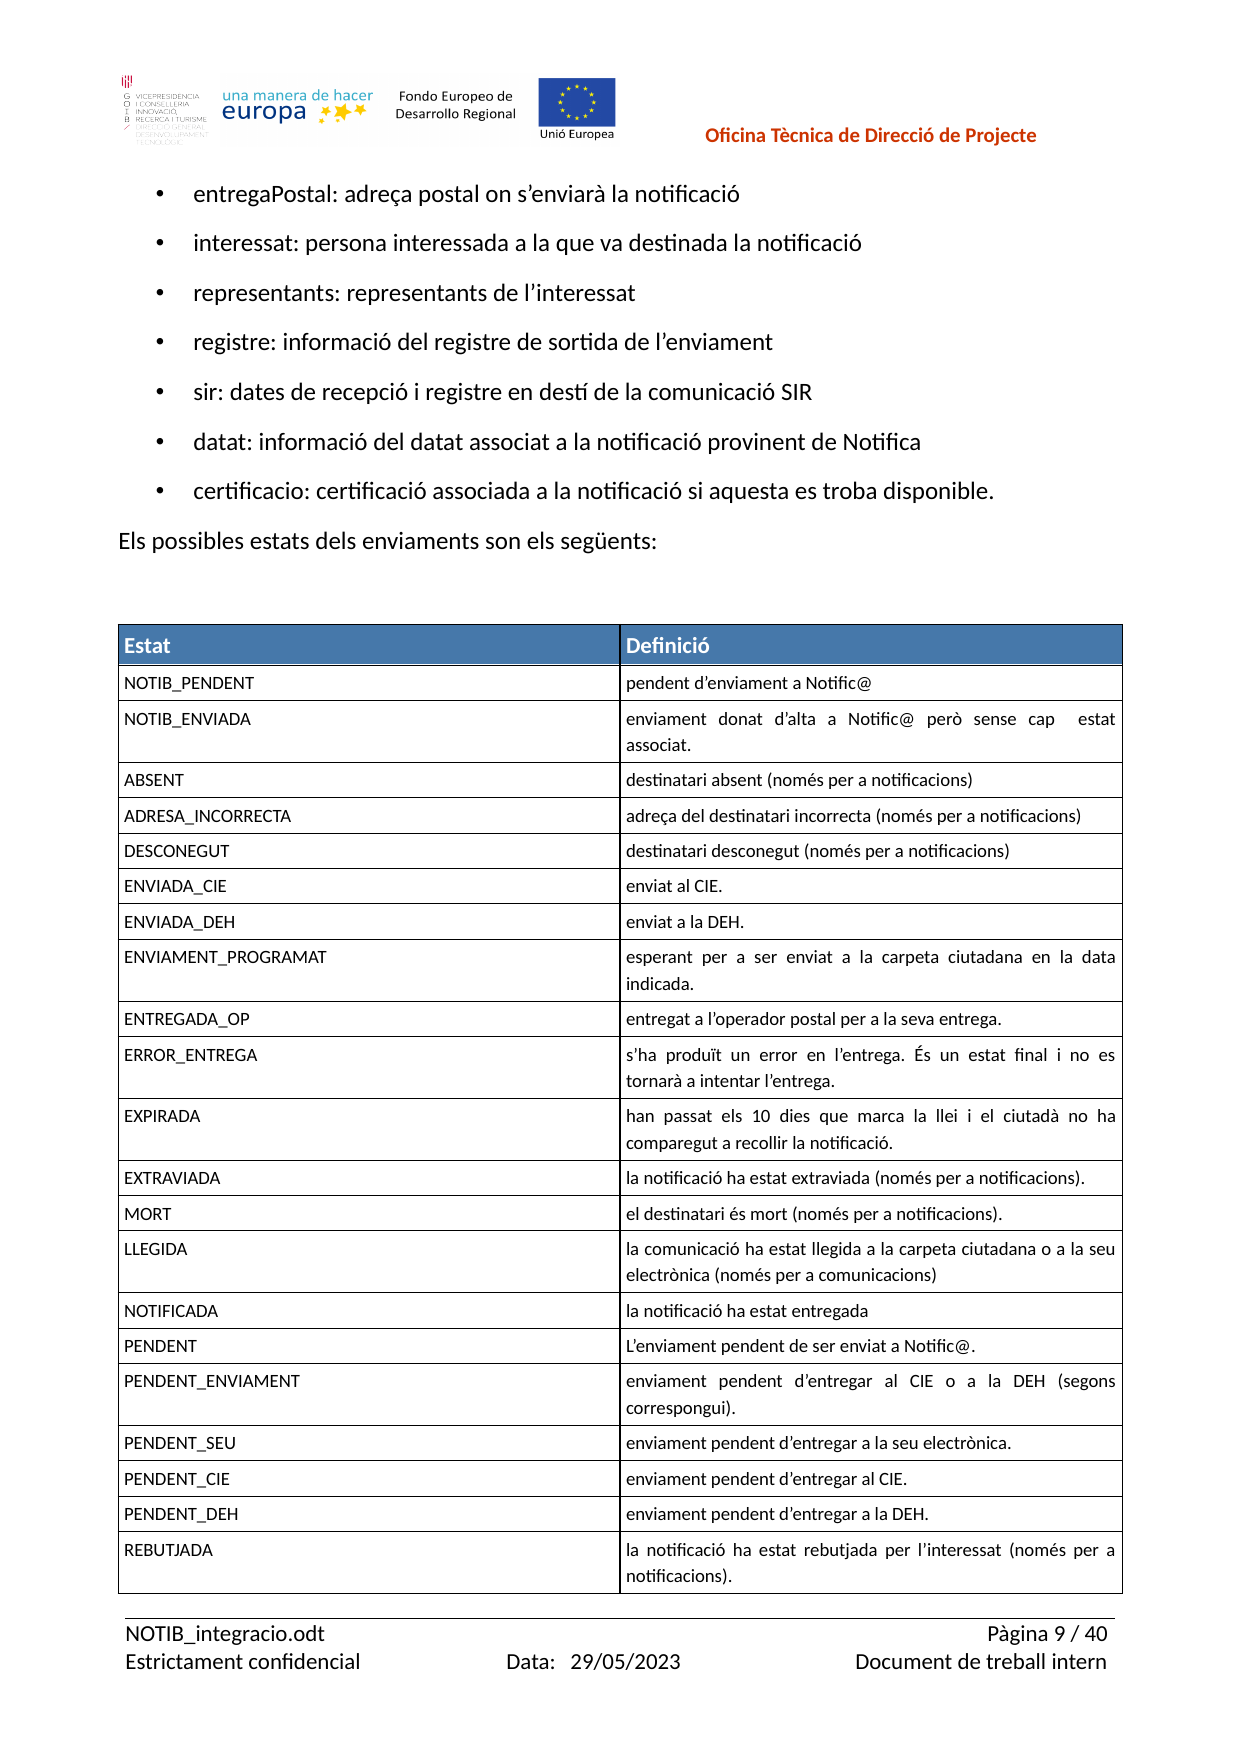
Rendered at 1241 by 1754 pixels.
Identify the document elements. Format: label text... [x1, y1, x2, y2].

table_cell MORT [119, 1196, 619, 1230]
picture [219, 73, 621, 147]
list entregaPostal: adreça postal on s’enviarà la notificació [156, 178, 1122, 208]
list interessat: persona interessada a la que va destinada la notificació [156, 227, 1122, 258]
list registre: informació del registre de sortida de l’enviament [156, 326, 1122, 357]
list datat: informació del datat associat a la notificació provinent de Notifica [156, 426, 1122, 456]
table_cell ERROR_ENTREGA [119, 1037, 619, 1098]
table_cell destinatari desconegut (només per a notificacions) [621, 834, 1122, 868]
table_cell ABSENT [119, 763, 619, 797]
table_cell el destinatari és mort (només per a notificacions). [621, 1196, 1122, 1230]
table_cell NOTIFICADA [119, 1293, 619, 1327]
table_cell enviament pendent d’entregar a la DEH. [621, 1497, 1122, 1531]
table_cell destinatari absent (només per a notificacions) [621, 763, 1122, 797]
table_cell PENDENT_ENVIAMENT [119, 1364, 619, 1425]
table_cell NOTIB_ENVIADA [119, 701, 619, 762]
list certificacio: certificació associada a la notificació si aquesta es troba disponible. [156, 475, 1122, 506]
table_cell la notificació ha estat rebutjada per l’interessat (només per a notificacions). [621, 1532, 1122, 1593]
table_cell PENDENT_CIE [119, 1461, 619, 1496]
table_cell NOTIB_PENDENT [119, 666, 619, 700]
table_cell enviament pendent d’entregar al CIE. [621, 1461, 1122, 1496]
table_cell la comunicació ha estat llegida a la carpeta ciutadana o a la seu electrònica (només per a comunicacions) [621, 1231, 1122, 1292]
list representants: representants de l’interessat [156, 277, 1122, 307]
table_cell la notificació ha estat extraviada (només per a notificacions). [621, 1161, 1122, 1195]
table_cell enviament pendent d’entregar a la seu electrònica. [621, 1426, 1122, 1460]
table_cell LLEGIDA [119, 1231, 619, 1292]
text Els possibles estats dels enviaments son els següents: [118, 525, 1122, 555]
table_cell PENDENT [119, 1329, 619, 1363]
table_cell PENDENT_DEH [119, 1497, 619, 1531]
table_cell enviat al CIE. [621, 869, 1122, 903]
table_cell entregat a l’operador postal per a la seva entrega. [621, 1002, 1122, 1036]
table_cell enviament pendent d’entregar al CIE o a la DEH (segons correspongui). [621, 1364, 1122, 1425]
table_cell L’enviament pendent de ser enviat a Notific@. [621, 1329, 1122, 1363]
table_cell ENVIAMENT_PROGRAMAT [119, 940, 619, 1001]
table_cell EXPIRADA [119, 1099, 619, 1159]
table_cell ENVIADA_DEH [119, 904, 619, 939]
table_cell esperant per a ser enviat a la carpeta ciutadana en la data indicada. [621, 940, 1122, 1001]
table_header Definició [621, 625, 1122, 664]
table_cell ENVIADA_CIE [119, 869, 619, 903]
table_cell PENDENT_SEU [119, 1426, 619, 1460]
table_cell DESCONEGUT [119, 834, 619, 868]
table_cell adreça del destinatari incorrecta (només per a notificacions) [621, 798, 1122, 832]
table_cell la notificació ha estat entregada [621, 1293, 1122, 1327]
table_header Estat [119, 625, 619, 664]
table_cell s’ha produït un error en l’entrega. És un estat final i no es tornarà a intentar l’entrega. [621, 1037, 1122, 1098]
table_cell ADRESA_INCORRECTA [119, 798, 619, 832]
table_cell REBUTJADA [119, 1532, 619, 1593]
table_cell EXTRAVIADA [119, 1161, 619, 1195]
table_cell han passat els 10 dies que marca la llei i el ciutadà no ha comparegut a recollir la notificació. [621, 1099, 1122, 1159]
picture [118, 73, 213, 147]
table_cell ENTREGADA_OP [119, 1002, 619, 1036]
table_cell enviament donat d’alta a Notific@ però sense cap estat associat. [621, 701, 1122, 762]
table_cell pendent d’enviament a Notific@ [621, 666, 1122, 700]
list sir: dates de recepció i registre en destí de la comunicació SIR [156, 376, 1122, 407]
table_cell enviat a la DEH. [621, 904, 1122, 939]
